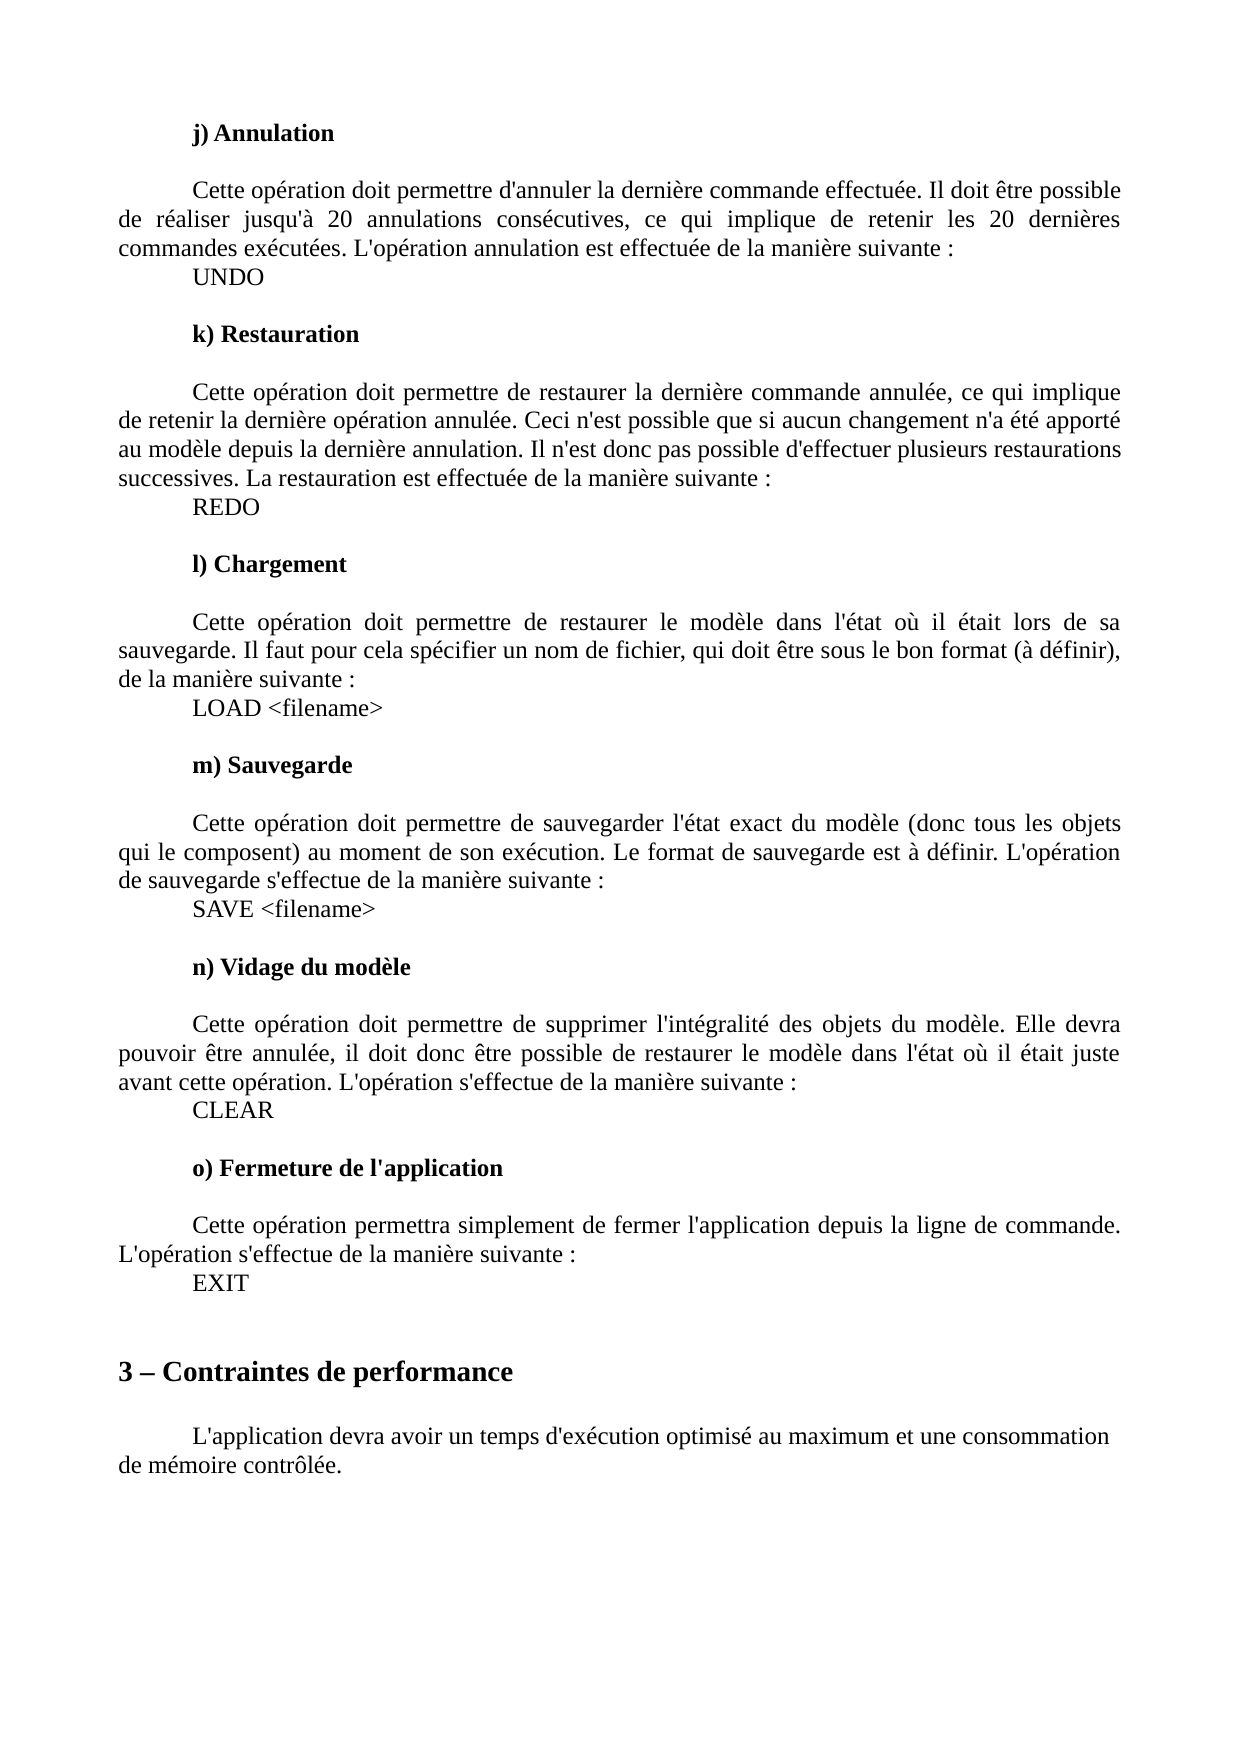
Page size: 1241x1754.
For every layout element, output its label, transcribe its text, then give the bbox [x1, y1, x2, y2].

text CLEAR [118, 1096, 1122, 1124]
text Cette opération doit permettre d'annuler la dernière commande effectuée. Il doit être possible de réaliser jusqu'à 20 annulations consécutives, ce qui implique de retenir les 20 dernières commandes exécutées. L'opération annulation est effectuée de la manière suivante : [118, 176, 1122, 262]
text EXIT [118, 1268, 1122, 1297]
text Cette opération doit permettre de restaurer le modèle dans l'état où il était lors de sa sauvegarde. Il faut pour cela spécifier un nom de fichier, qui doit être sous le bon format (à définir), de la manière suivante : [118, 607, 1122, 693]
text j) Annulation [118, 118, 1122, 147]
text L'application devra avoir un temps d'exécution optimisé au maximum et une consommation de mémoire contrôlée. [118, 1421, 1122, 1479]
text UNDO [118, 262, 1122, 291]
text Cette opération doit permettre de restaurer la dernière commande annulée, ce qui implique de retenir la dernière opération annulée. Ceci n'est possible que si aucun changement n'a été apporté au modèle depuis la dernière annulation. Il n'est donc pas possible d'effectuer plusieurs restaurations successives. La restauration est effectuée de la manière suivante : [118, 377, 1122, 492]
text m) Sauvegarde [118, 751, 1122, 779]
text REDO [118, 492, 1122, 521]
text Cette opération doit permettre de supprimer l'intégralité des objets du modèle. Elle devra pouvoir être annulée, il doit donc être possible de restaurer le modèle dans l'état où il était juste avant cette opération. L'opération s'effectue de la manière suivante : [118, 1009, 1122, 1096]
text Cette opération permettra simplement de fermer l'application depuis la ligne de commande. L'opération s'effectue de la manière suivante : [118, 1211, 1122, 1268]
text o) Fermeture de l'application [118, 1153, 1122, 1182]
text Cette opération doit permettre de sauvegarder l'état exact du modèle (donc tous les objets qui le composent) au moment de son exécution. Le format de sauvegarde est à définir. L'opération de sauvegarde s'effectue de la manière suivante : [118, 808, 1122, 894]
text SAVE <filename> [118, 894, 1122, 923]
text 3 – Contraintes de performance [118, 1354, 1122, 1388]
text LOAD <filename> [118, 693, 1122, 722]
text l) Chargement [118, 549, 1122, 578]
text n) Vidage du modèle [118, 952, 1122, 981]
text k) Restauration [118, 319, 1122, 348]
